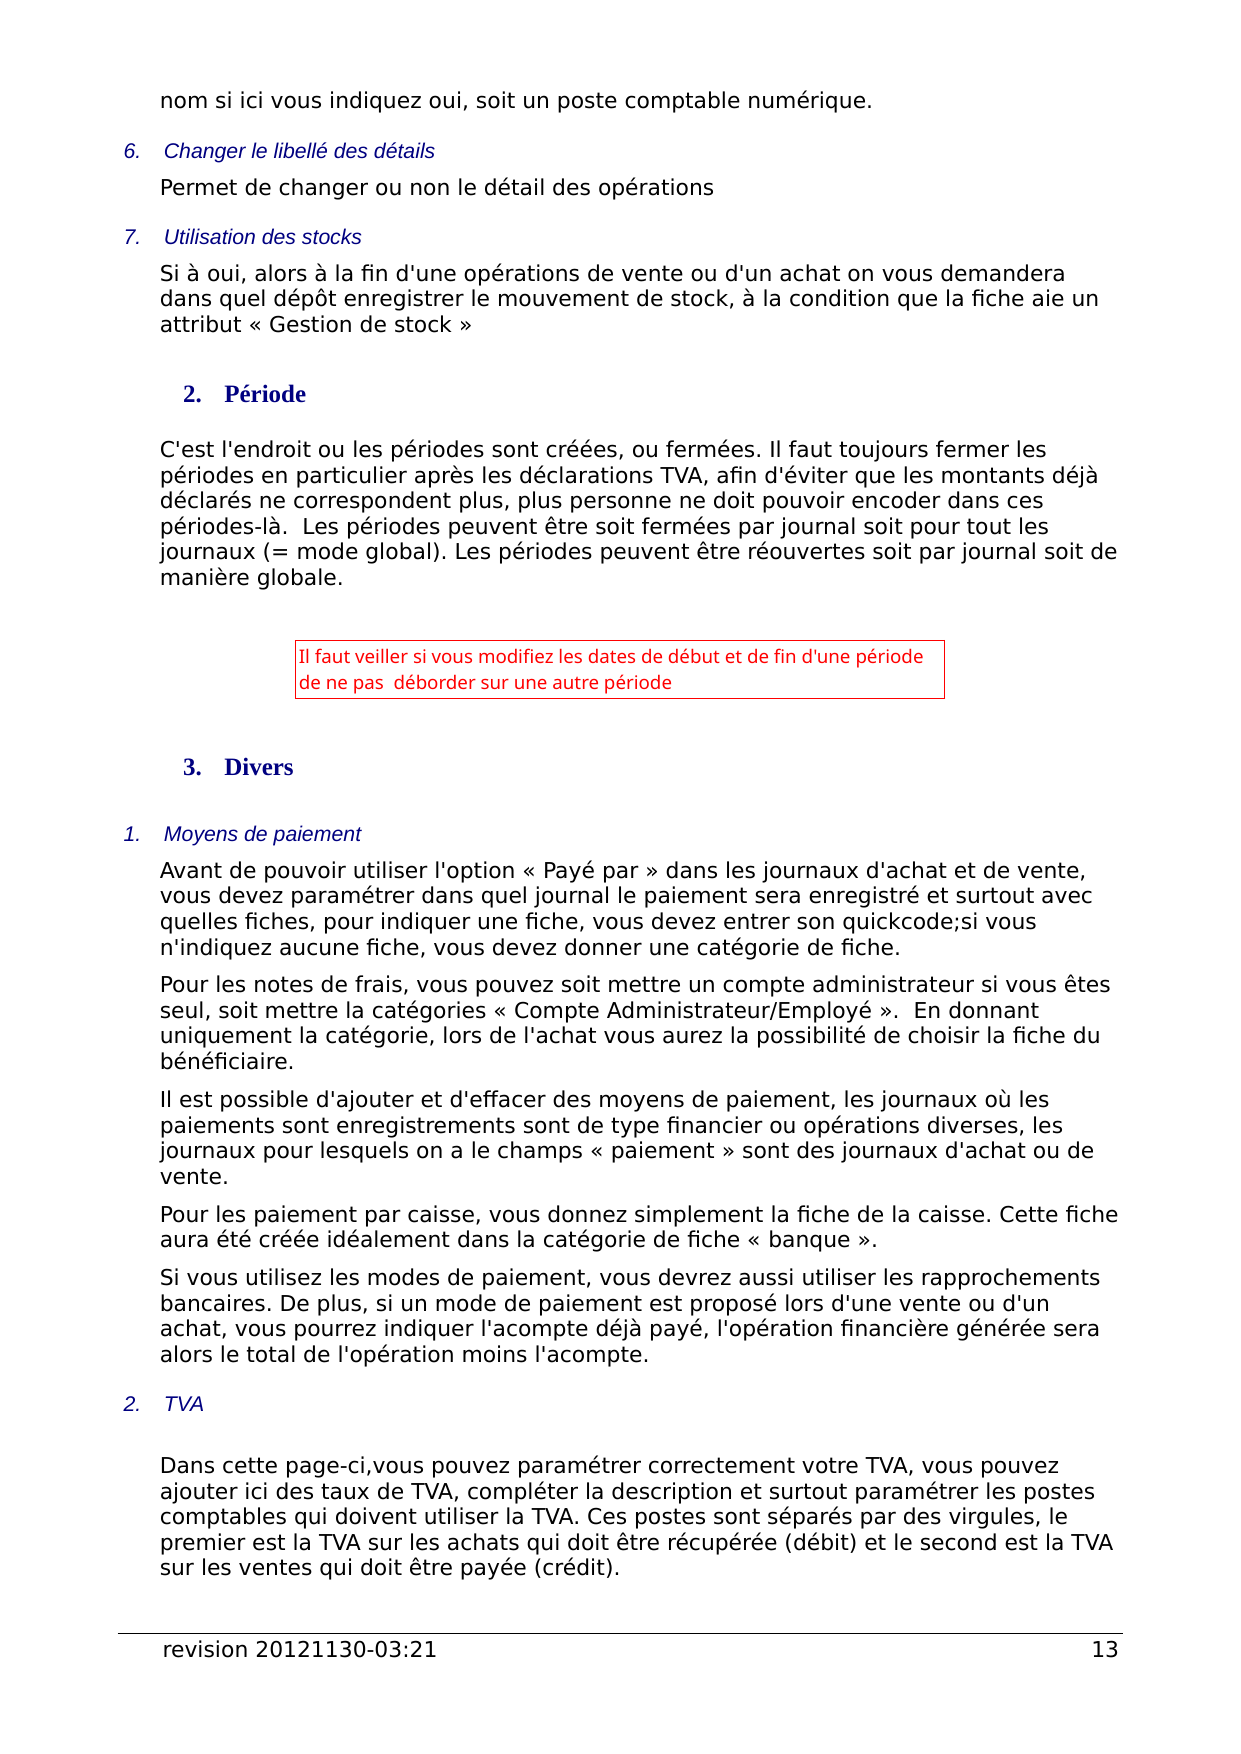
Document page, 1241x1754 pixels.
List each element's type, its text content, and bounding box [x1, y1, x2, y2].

subtitle TVA [117, 1392, 1123, 1416]
subtitle Moyens de paiement [117, 822, 1123, 846]
text Il faut veiller si vous modifiez les dates de début et de fin d'une période de ne pas déborder sur une autre période [296, 641, 944, 698]
text Il est possible d'ajouter et d'effacer des moyens de paiement, les journaux où les paiements sont enregistrements sont de type financier ou opérations diverses, les journaux pour lesquels on a le champs « paiement » sont des journaux d'achat ou de vente. [159, 1087, 1123, 1189]
text Si à oui, alors à la fin d'une opérations de vente ou d'un achat on vous demandera dans quel dépôt enregistrer le mouvement de stock, à la condition que la fiche aie un attribut « Gestion de stock » [159, 261, 1123, 337]
subtitle Divers [177, 752, 1123, 781]
text Pour les notes de frais, vous pouvez soit mettre un compte administrateur si vous êtes seul, soit mettre la catégories « Compte Administrateur/Employé ». En donnant uniquement la catégorie, lors de l'achat vous aurez la possibilité de choisir la fiche du bénéficiaire. [159, 973, 1123, 1075]
subtitle Utilisation des stocks [117, 224, 1123, 249]
text nom si ici vous indiquez oui, soit un poste comptable numérique. [159, 88, 1123, 114]
text C'est l'endroit ou les périodes sont créées, ou fermées. Il faut toujours fermer les périodes en particulier après les déclarations TVA, afin d'éviter que les montants déjà déclarés ne correspondent plus, plus personne ne doit pouvoir encoder dans ces périodes-là. Les périodes peuvent être soit fermées par journal soit pour tout les journaux (= mode global). Les périodes peuvent être réouvertes soit par journal soit de manière globale. [159, 437, 1123, 591]
text Avant de pouvoir utiliser l'option « Payé par » dans les journaux d'achat et de vente, vous devez paramétrer dans quel journal le paiement sera enregistré et surtout avec quelles fiches, pour indiquer une fiche, vous devez entrer son quickcode;si vous n'indiquez aucune fiche, vous devez donner une catégorie de fiche. [159, 858, 1123, 960]
text Dans cette page-ci,vous pouvez paramétrer correctement votre TVA, vous pouvez ajouter ici des taux de TVA, compléter la description et surtout paramétrer les postes comptables qui doivent utiliser la TVA. Ces postes sont séparés par des virgules, le premier est la TVA sur les achats qui doit être récupérée (débit) et le second est la TVA sur les ventes qui doit être payée (crédit). [159, 1453, 1123, 1581]
subtitle Période [177, 379, 1123, 408]
text Permet de changer ou non le détail des opérations [159, 174, 1123, 200]
text Si vous utilisez les modes de paiement, vous devrez aussi utiliser les rapprochements bancaires. De plus, si un mode de paiement est proposé lors d'une vente ou d'un achat, vous pourrez indiquer l'acompte déjà payé, l'opération financière générée sera alors le total de l'opération moins l'acompte. [159, 1265, 1123, 1367]
text Pour les paiement par caisse, vous donnez simplement la fiche de la caisse. Cette fiche aura été créée idéalement dans la catégorie de fiche « banque ». [159, 1202, 1123, 1253]
subtitle Changer le libellé des détails [117, 138, 1123, 163]
